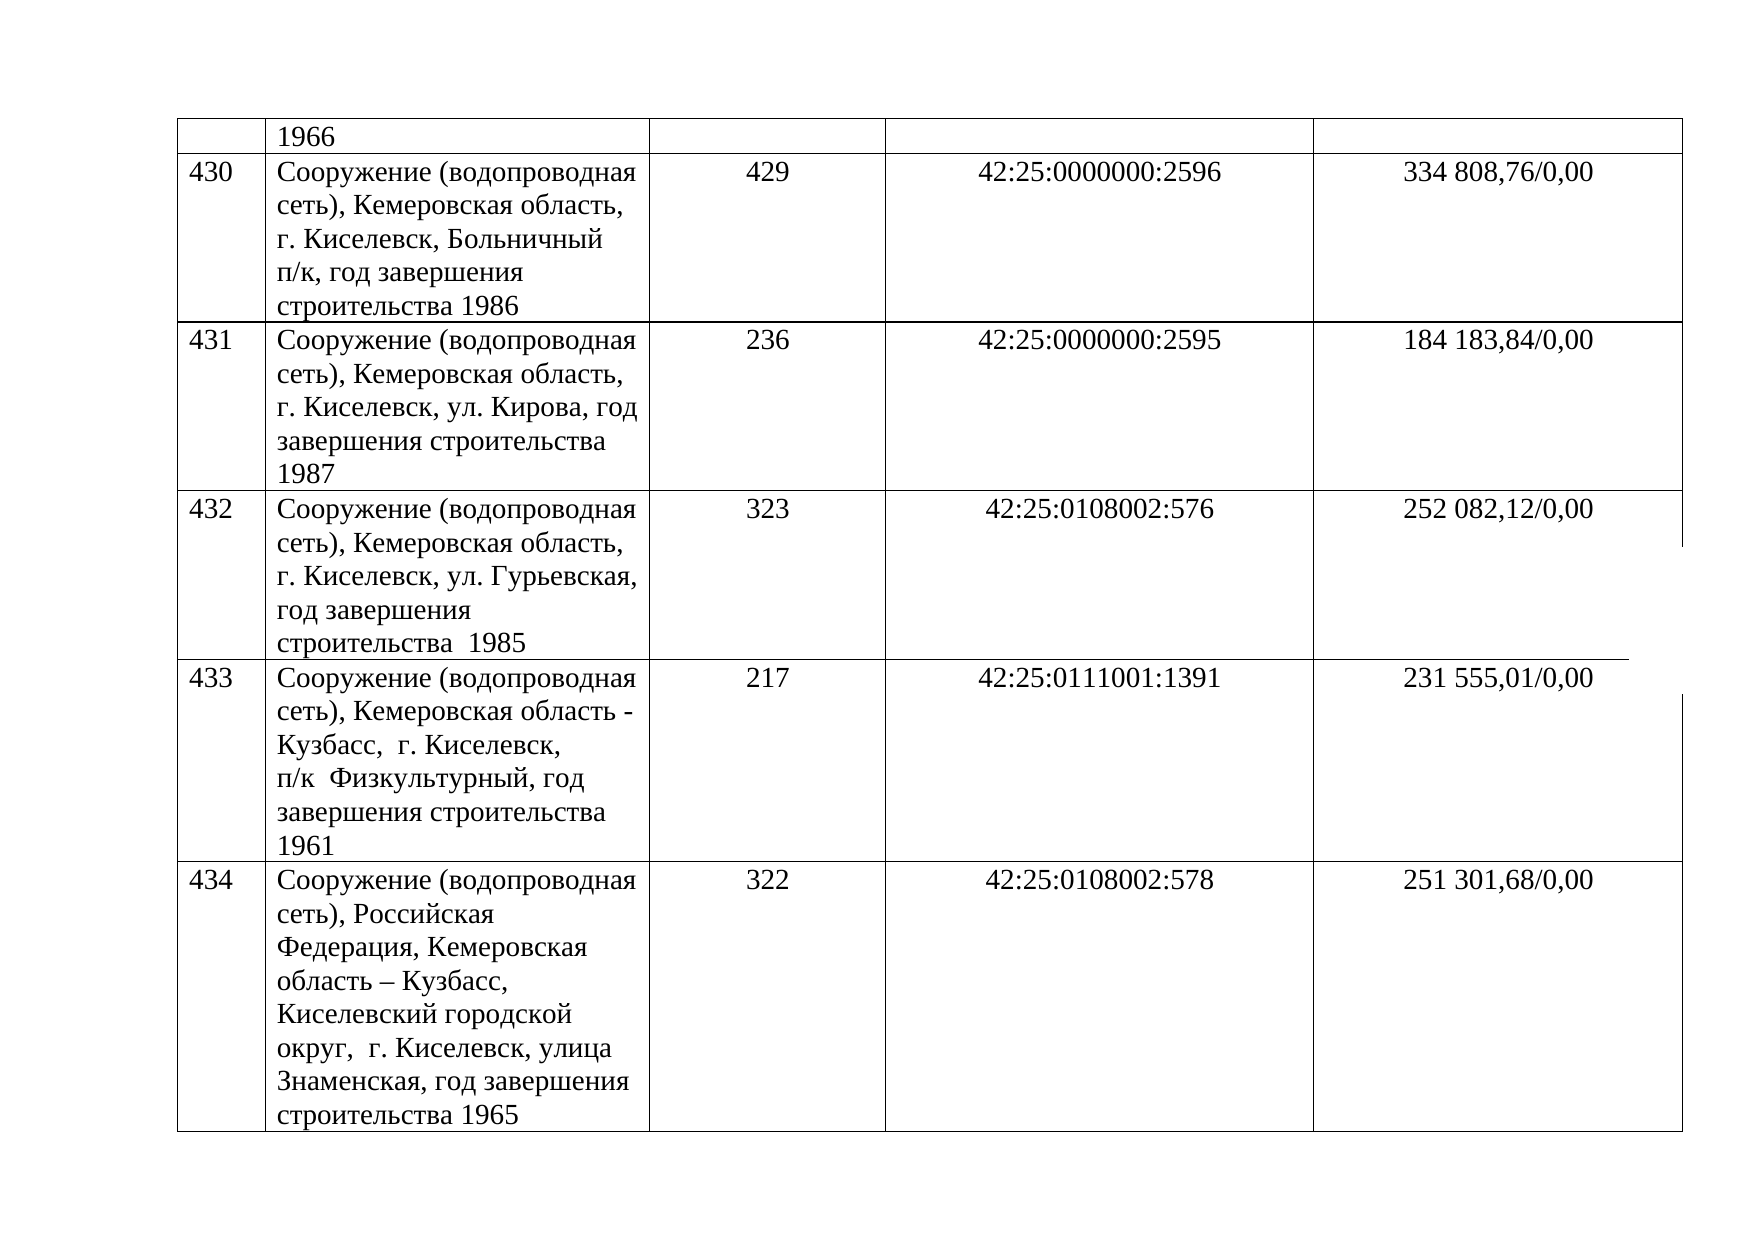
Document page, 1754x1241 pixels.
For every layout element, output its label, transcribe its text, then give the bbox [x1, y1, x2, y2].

table_cell 42:25:0108002:576 [886, 491, 1313, 659]
table_cell Сооружение (водопроводная сеть), Российская Федерация, Кемеровская область – Кузбасс, Киселевский городской округ, г. Киселевск, улица Знаменская, год завершения строительства 1965 [266, 862, 649, 1131]
table_cell 334 808,76/0,00 [1314, 154, 1682, 321]
table_cell 323 [650, 491, 885, 659]
table_cell 433 [178, 660, 265, 861]
table_cell 432 [178, 491, 265, 659]
table_cell 236 [650, 323, 885, 490]
table_cell 429 [650, 154, 885, 321]
table_cell [178, 119, 265, 153]
table_cell 184 183,84/0,00 [1314, 323, 1682, 490]
table_cell 217 [650, 660, 885, 861]
table_cell [650, 119, 885, 153]
table_cell 231 555,01/0,00 [1314, 660, 1682, 861]
table_cell 434 [178, 862, 265, 1131]
table_cell 42:25:0108002:578 [886, 862, 1313, 1131]
table_cell 251 301,68/0,00 [1314, 862, 1682, 1131]
table_cell Сооружение (водопроводная сеть), Кемеровская область, г. Киселевск, Больничный п/к, год завершения строительства 1986 [266, 154, 649, 321]
table_cell 252 082,12/0,00 [1314, 491, 1682, 659]
table_cell Сооружение (водопроводная сеть), Кемеровская область, г. Киселевск, ул. Кирова, год завершения строительства 1987 [266, 323, 649, 490]
table_cell Сооружение (водопроводная сеть), Кемеровская область, г. Киселевск, ул. Гурьевская, год завершения строительства 1985 [266, 491, 649, 659]
table_cell 42:25:0000000:2595 [886, 323, 1313, 490]
table_cell 322 [650, 862, 885, 1131]
table_cell [1314, 119, 1682, 153]
table_cell 431 [178, 323, 265, 490]
table_cell [886, 119, 1313, 153]
table_cell 42:25:0111001:1391 [886, 660, 1313, 861]
table_cell Сооружение (водопроводная сеть), Кемеровская область - Кузбасс, г. Киселевск, п/к Физкультурный, год завершения строительства 1961 [266, 660, 649, 861]
table_cell 1966 [266, 119, 649, 153]
table_cell 42:25:0000000:2596 [886, 154, 1313, 321]
table_cell 430 [178, 154, 265, 321]
